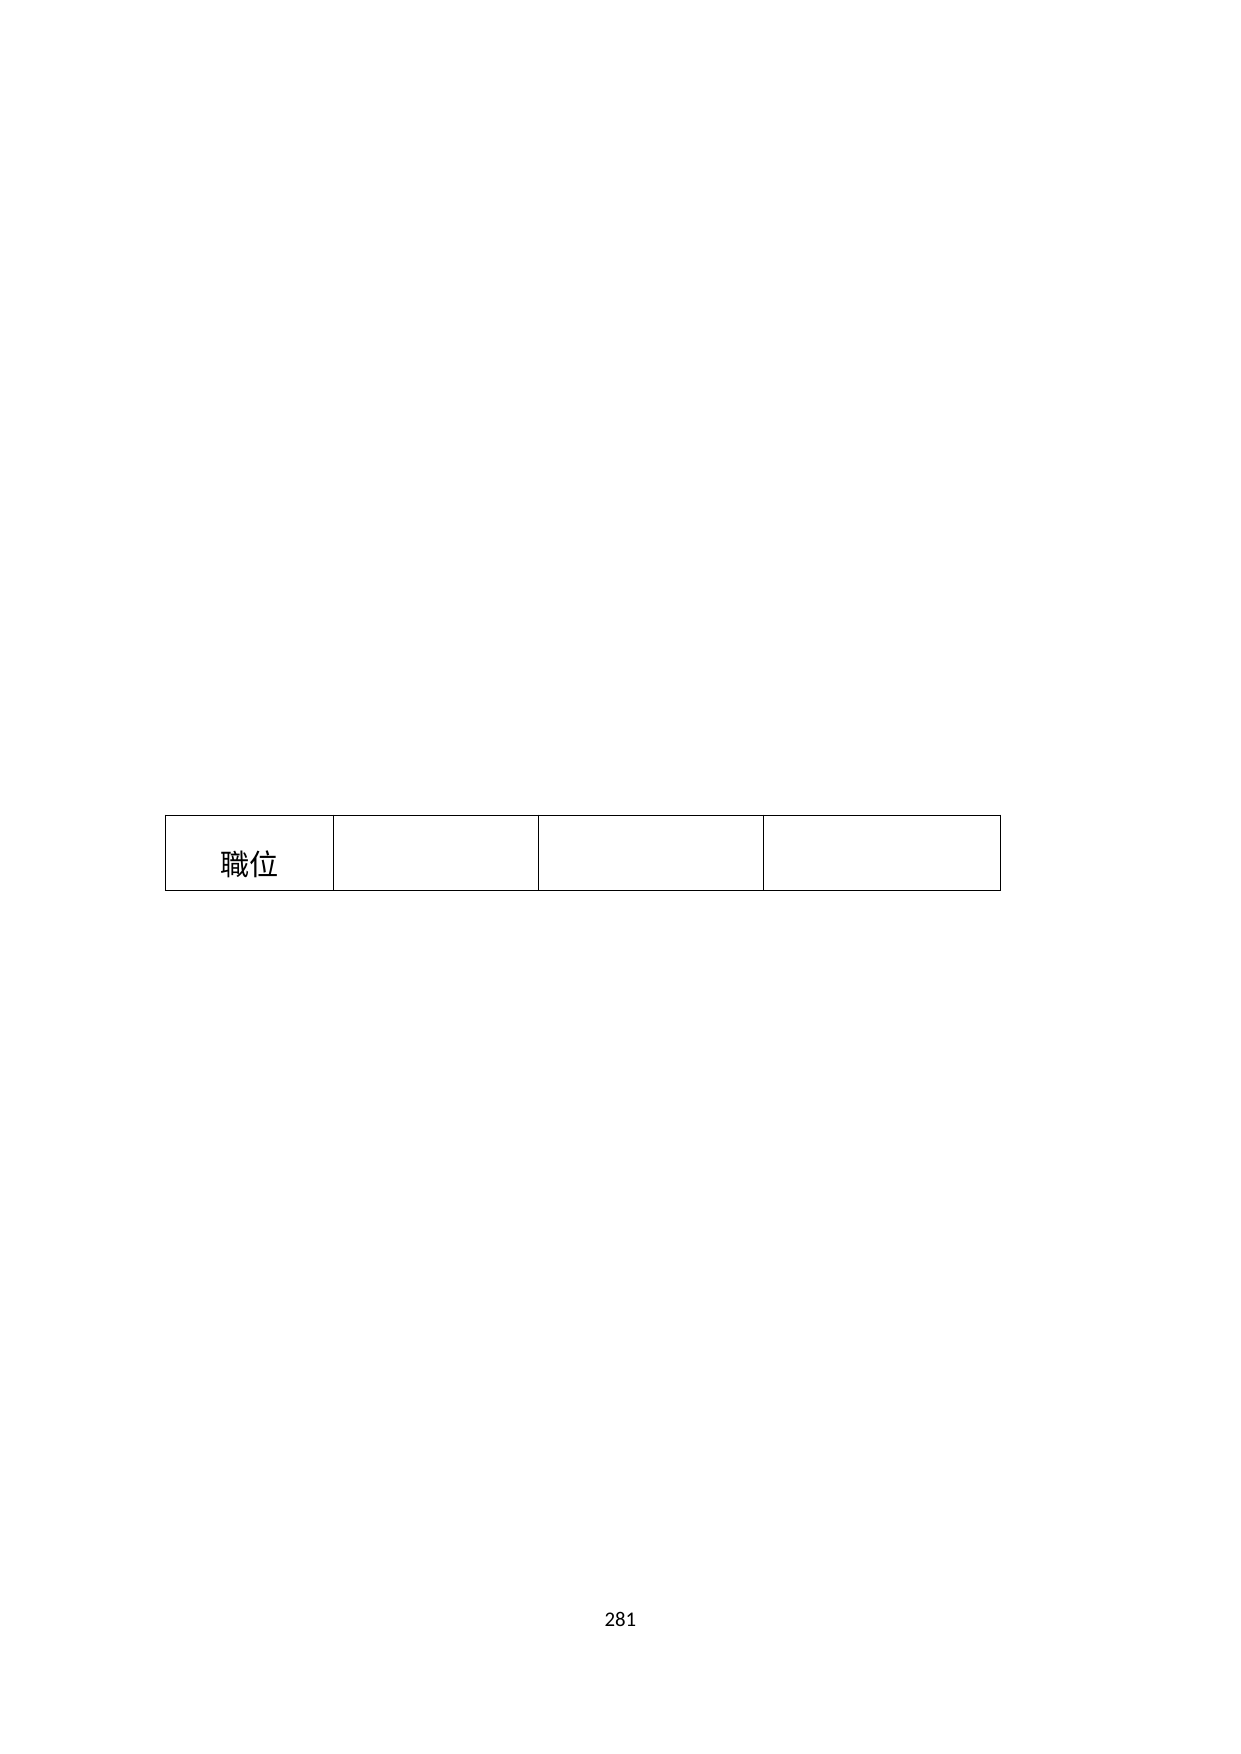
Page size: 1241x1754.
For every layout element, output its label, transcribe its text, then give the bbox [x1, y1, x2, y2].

table_header [334, 816, 538, 889]
table_header 職位 [166, 816, 333, 889]
table_header [539, 816, 763, 889]
table_header [764, 816, 1000, 889]
